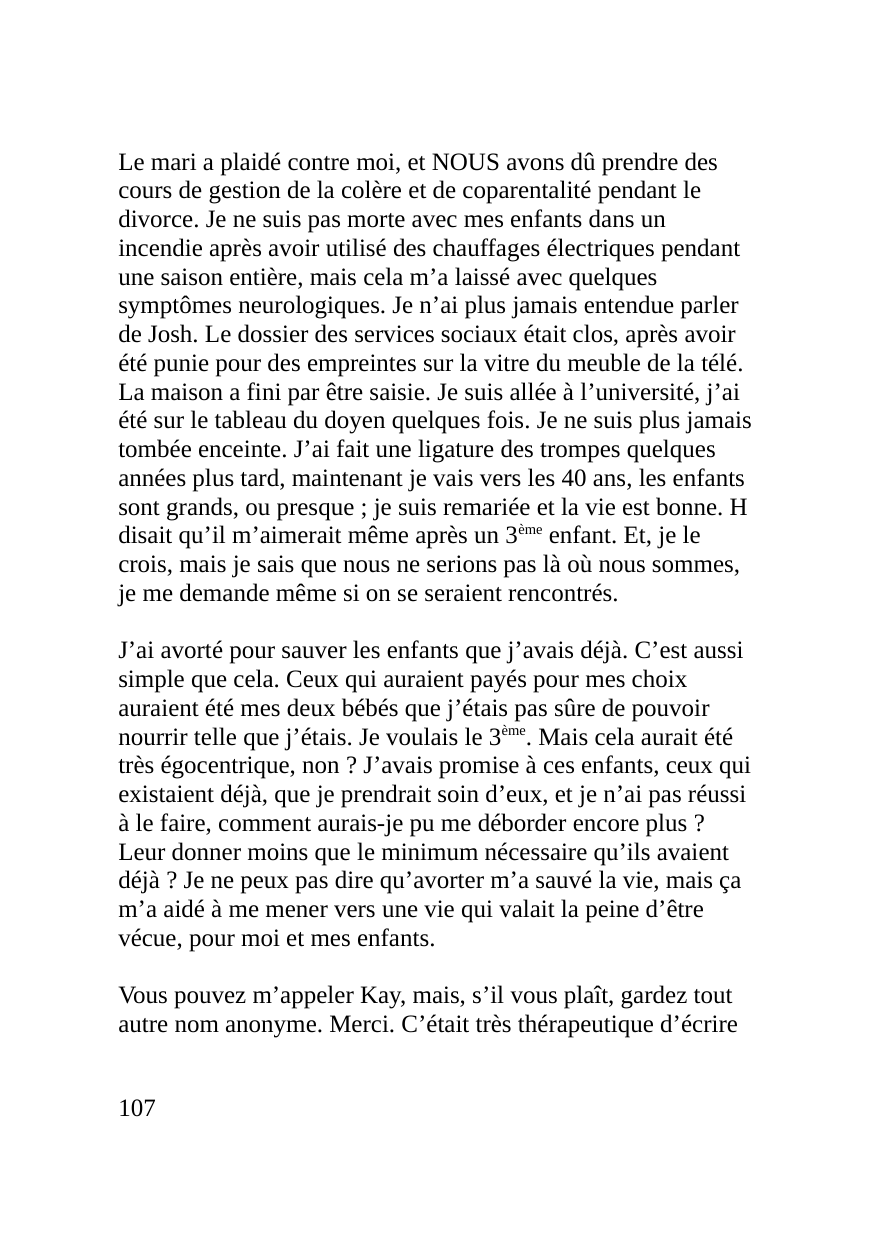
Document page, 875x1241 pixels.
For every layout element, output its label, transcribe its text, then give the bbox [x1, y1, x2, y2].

text Le mari a plaidé contre moi, et NOUS avons dû prendre des cours de gestion de la colère et de coparentalité pendant le divorce. Je ne suis pas morte avec mes enfants dans un incendie après avoir utilisé des chauffages électriques pendant une saison entière, mais cela m’a laissé avec quelques symptômes neurologiques. Je n’ai plus jamais entendue parler de Josh. Le dossier des services sociaux était clos, après avoir été punie pour des empreintes sur la vitre du meuble de la télé. La maison a fini par être saisie. Je suis allée à l’université, j’ai été sur le tableau du doyen quelques fois. Je ne suis plus jamais tombée enceinte. J’ai fait une ligature des trompes quelques années plus tard, maintenant je vais vers les 40 ans, les enfants sont grands, ou presque ; je suis remariée et la vie est bonne. H disait qu’il m’aimerait même après un 3ème enfant. Et, je le crois, mais je sais que nous ne serions pas là où nous sommes, je me demande même si on se seraient rencontrés. [118, 147, 756, 607]
text Vous pouvez m’appeler Kay, mais, s’il vous plaît, gardez tout autre nom anonyme. Merci. C’était très thérapeutique d’écrire [118, 981, 756, 1038]
text J’ai avorté pour sauver les enfants que j’avais déjà. C’est aussi simple que cela. Ceux qui auraient payés pour mes choix auraient été mes deux bébés que j’étais pas sûre de pouvoir nourrir telle que j’étais. Je voulais le 3ème. Mais cela aurait été très égocentrique, non ? J’avais promise à ces enfants, ceux qui existaient déjà, que je prendrait soin d’eux, et je n’ai pas réussi à le faire, comment aurais-je pu me déborder encore plus ? Leur donner moins que le minimum nécessaire qu’ils avaient déjà ? Je ne peux pas dire qu’avorter m’a sauvé la vie, mais ça m’a aidé à me mener vers une vie qui valait la peine d’être vécue, pour moi et mes enfants. [118, 636, 756, 952]
